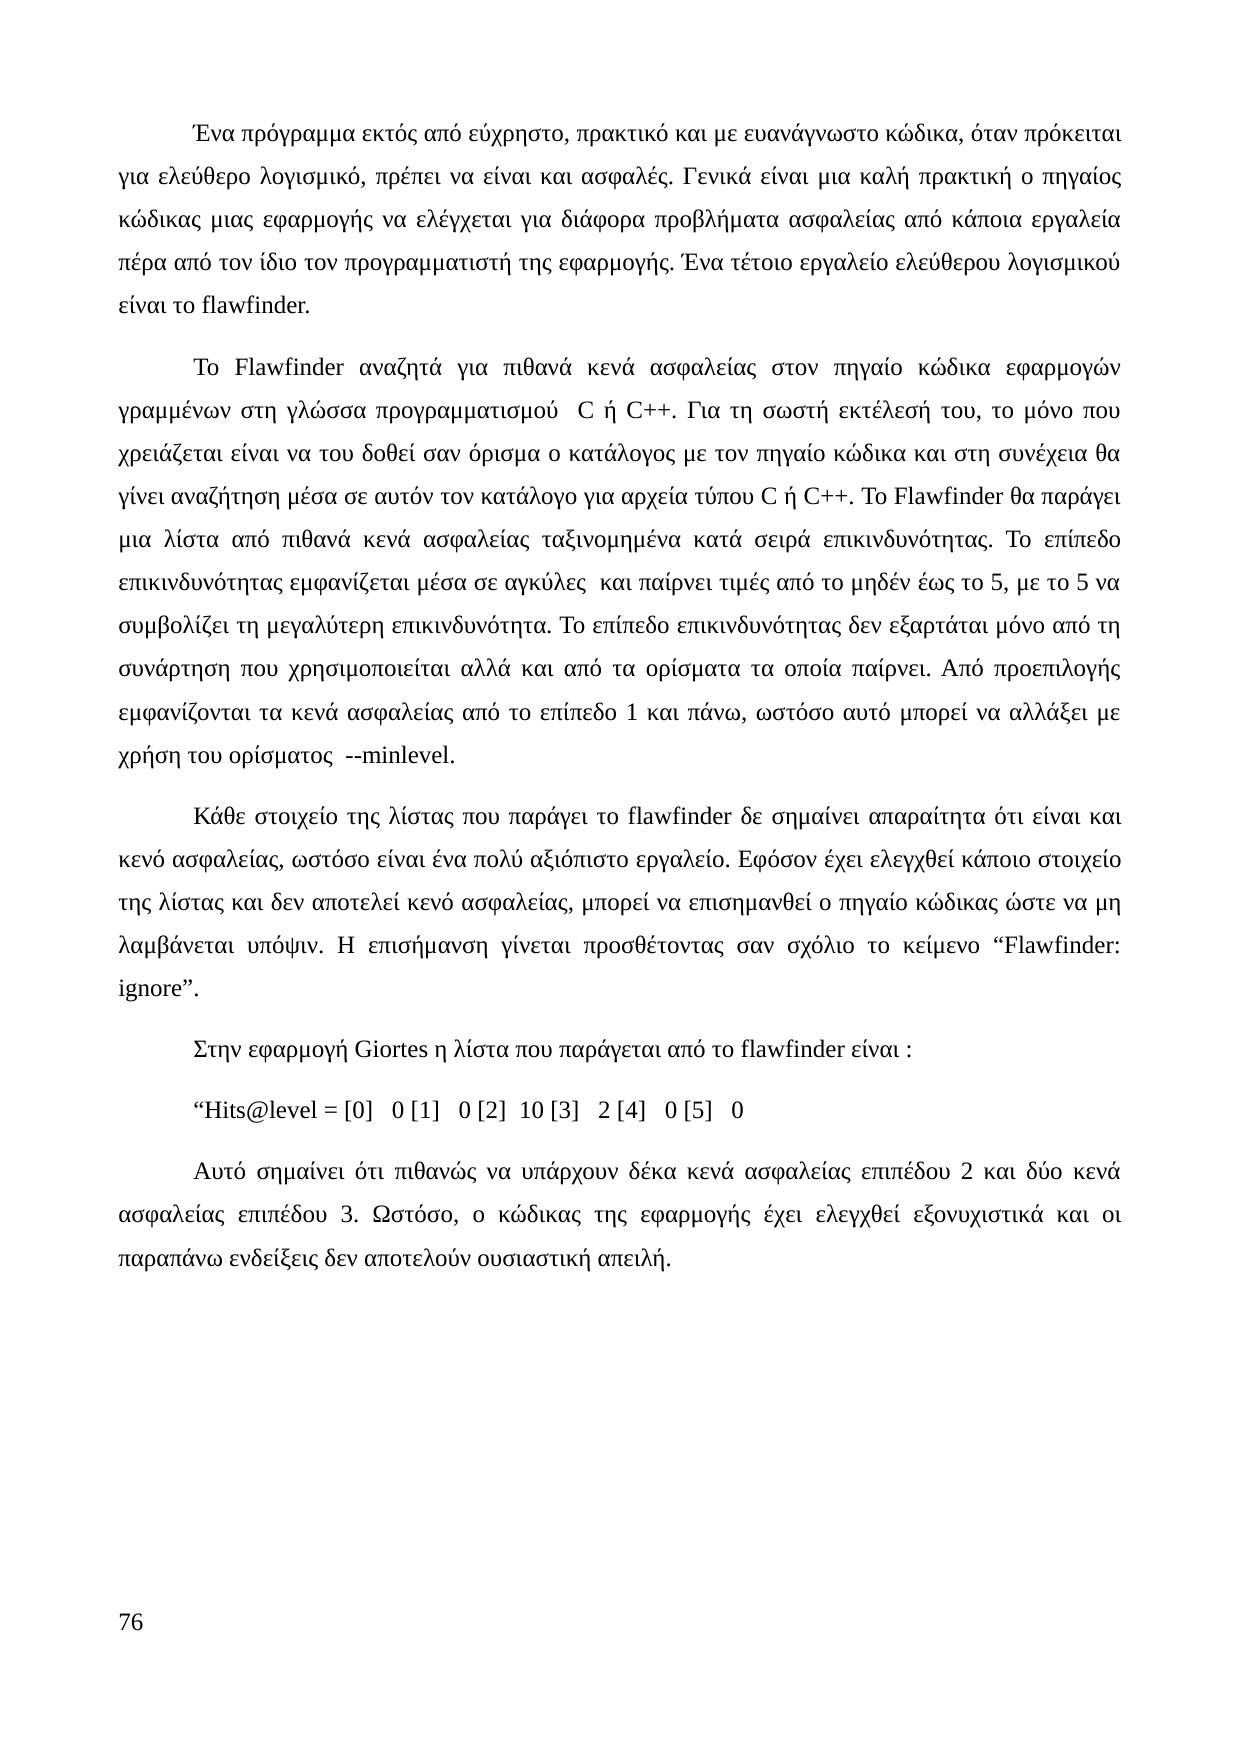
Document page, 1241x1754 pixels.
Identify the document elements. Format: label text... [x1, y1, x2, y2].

text Στην εφαρμογή Giortes η λίστα που παράγεται από το flawfinder είναι : [118, 1034, 1122, 1063]
text Αυτό σημαίνει ότι πιθανώς να υπάρχουν δέκα κενά ασφαλείας επιπέδου 2 και δύο κενά ασφαλείας επιπέδου 3. Ωστόσο, ο κώδικας της εφαρμογής έχει ελεγχθεί εξονυχιστικά και οι παραπάνω ενδείξεις δεν αποτελούν ουσιαστική απειλή. [118, 1156, 1122, 1271]
text Κάθε στοιχείο της λίστας που παράγει το flawfinder δε σημαίνει απαραίτητα ότι είναι και κενό ασφαλείας, ωστόσο είναι ένα πολύ αξιόπιστο εργαλείο. Εφόσον έχει ελεγχθεί κάποιο στοιχείο της λίστας και δεν αποτελεί κενό ασφαλείας, μπορεί να επισημανθεί ο πηγαίο κώδικας ώστε να μη λαμβάνεται υπόψιν. Η επισήμανση γίνεται προσθέτοντας σαν σχόλιο το κείμενο “Flawfinder: ignore”. [118, 801, 1122, 1002]
text Το Flawfinder αναζητά για πιθανά κενά ασφαλείας στον πηγαίο κώδικα εφαρμογών γραμμένων στη γλώσσα προγραμματισμού C ή C++. Για τη σωστή εκτέλεσή του, το μόνο που χρειάζεται είναι να του δοθεί σαν όρισμα ο κατάλογος με τον πηγαίο κώδικα και στη συνέχεια θα γίνει αναζήτηση μέσα σε αυτόν τον κατάλογο για αρχεία τύπου C ή C++. Το Flawfinder θα παράγει μια λίστα από πιθανά κενά ασφαλείας ταξινομημένα κατά σειρά επικινδυνότητας. Το επίπεδο επικινδυνότητας εμφανίζεται μέσα σε αγκύλες και παίρνει τιμές από το μηδέν έως το 5, με το 5 να συμβολίζει τη μεγαλύτερη επικινδυνότητα. Το επίπεδο επικινδυνότητας δεν εξαρτάται μόνο από τη συνάρτηση που χρησιμοποιείται αλλά και από τα ορίσματα τα οποία παίρνει. Από προεπιλογής εμφανίζονται τα κενά ασφαλείας από το επίπεδο 1 και πάνω, ωστόσο αυτό μπορεί να αλλάξει με χρήση του ορίσματος --minlevel. [118, 352, 1122, 768]
text “Hits@level = [0] 0 [1] 0 [2] 10 [3] 2 [4] 0 [5] 0 [118, 1095, 1122, 1124]
text Ένα πρόγραμμα εκτός από εύχρηστο, πρακτικό και με ευανάγνωστο κώδικα, όταν πρόκειται για ελεύθερο λογισμικό, πρέπει να είναι και ασφαλές. Γενικά είναι μια καλή πρακτική ο πηγαίος κώδικας μιας εφαρμογής να ελέγχεται για διάφορα προβλήματα ασφαλείας από κάποια εργαλεία πέρα από τον ίδιο τον προγραμματιστή της εφαρμογής. Ένα τέτοιο εργαλείο ελεύθερου λογισμικού είναι το flawfinder. [118, 118, 1122, 319]
